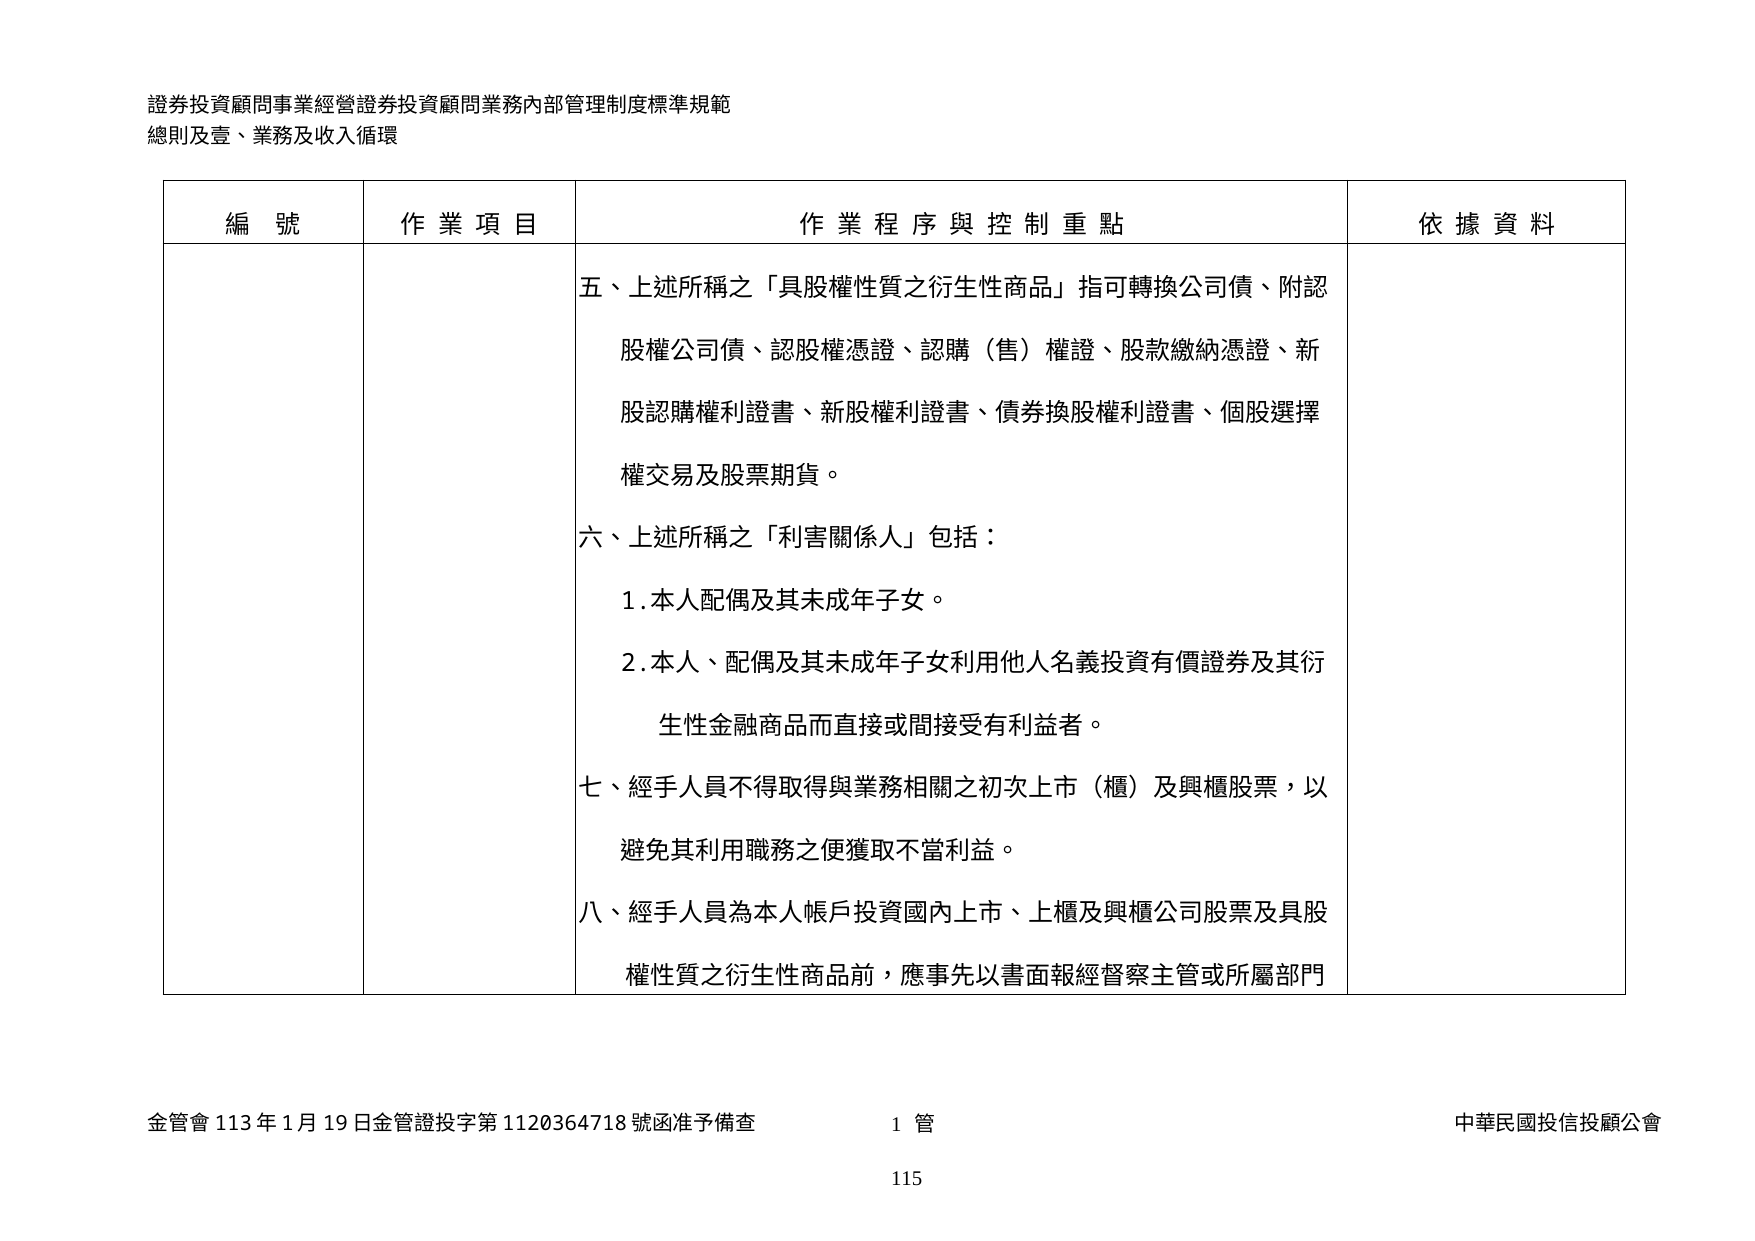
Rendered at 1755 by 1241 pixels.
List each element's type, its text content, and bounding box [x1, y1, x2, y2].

table_cell [1348, 244, 1625, 994]
table_header 作 業 程 序 與 控 制 重 點 [576, 181, 1347, 243]
table_header 依 據 資 料 [1348, 181, 1625, 243]
table_cell 五、上述所稱之「具股權性質之衍生性商品」指可轉換公司債、附認股權公司債、認股權憑證、認購（售）權證、股款繳納憑證、新股認購權利證書、新股權利證書、債券換股權利證書、個股選擇權交易及股票期貨。 六、上述所稱之「利害關係人」包括： 1.本人配偶及其未成年子女。 2.本人、配偶及其未成年子女利用他人名義投資有價證券及其衍生性金融商品而直接或間接受有利益者。 七、經手人員不得取得與業務相關之初次上市（櫃）及興櫃股票，以避免其利用職務之便獲取不當利益。 八、經手人員為本人帳戶投資國內上市、上櫃及興櫃公司股票及具股權性質之衍生性商品前，應事先以書面報經督察主管或所屬部門 [576, 244, 1347, 994]
table_cell [364, 244, 575, 994]
table_cell [164, 244, 363, 994]
table_header 作 業 項 目 [364, 181, 575, 243]
table_header 編 號 [164, 181, 363, 243]
